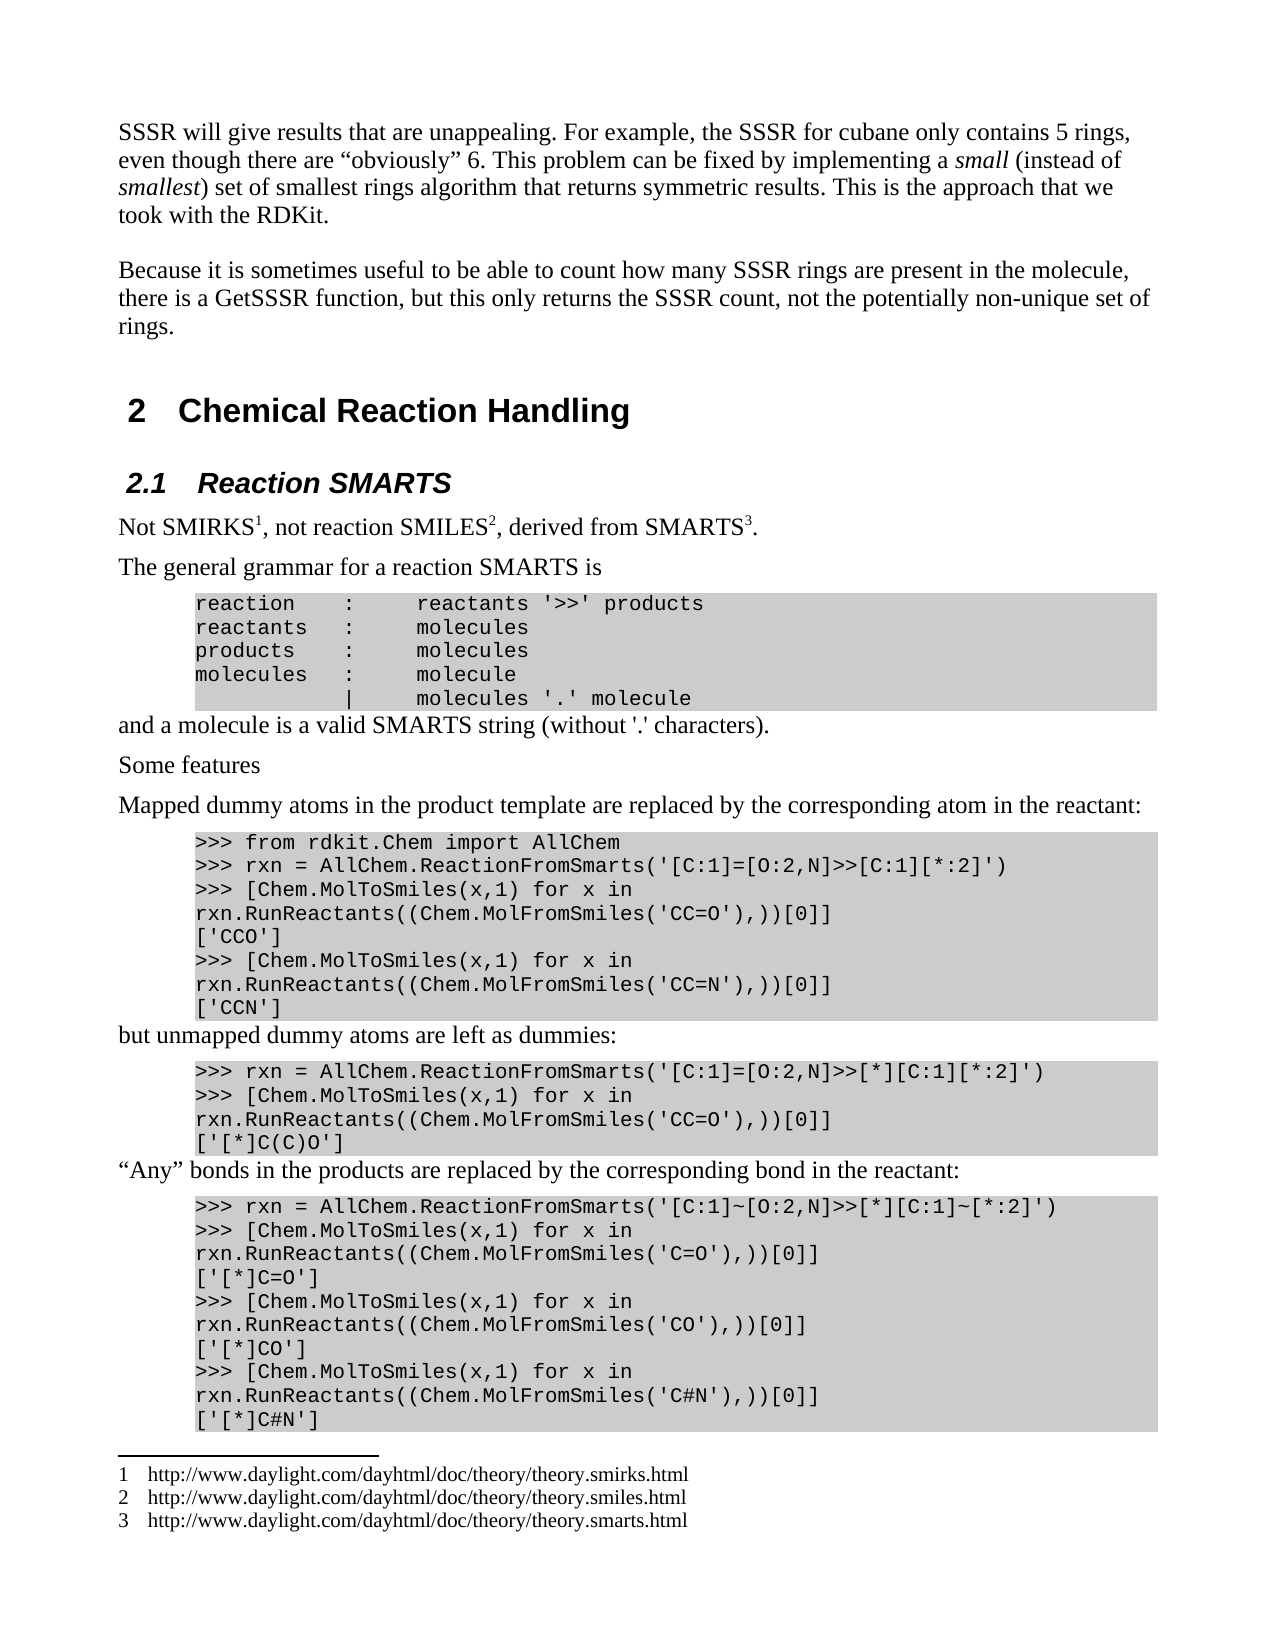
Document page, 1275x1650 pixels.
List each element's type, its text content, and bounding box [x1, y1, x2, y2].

text but unmapped dummy atoms are left as dummies: [118, 1021, 1157, 1049]
text http://www.daylight.com/dayhtml/doc/theory/theory.smarts.html [118, 1509, 1157, 1532]
text http://www.daylight.com/dayhtml/doc/theory/theory.smiles.html [118, 1486, 1157, 1509]
text ['[*]CO'] [195, 1338, 1158, 1362]
text Not SMIRKS, not reaction SMILES, derived from SMARTS. [118, 513, 1157, 540]
text ['CCO'] [195, 926, 1158, 950]
subtitle Reaction SMARTS [118, 467, 1157, 500]
text >>> rxn = AllChem.ReactionFromSmarts('[C:1]=[O:2,N]>>[C:1][*:2]') [195, 856, 1158, 879]
text and a molecule is a valid SMARTS string (without '.' characters). [118, 711, 1157, 739]
text SSSR will give results that are unappealing. For example, the SSSR for cubane only contains 5 rings, even though there are “obviously” 6. This problem can be fixed by implementing a small (instead of smallest) set of smallest rings algorithm that returns symmetric results. This is the approach that we took with the RDKit. [118, 118, 1157, 229]
text The general grammar for a reaction SMARTS is [118, 553, 1157, 581]
text >>> from rdkit.Chem import AllChem [195, 832, 1158, 856]
text molecules : molecule [195, 664, 1157, 688]
text reactants : molecules [195, 617, 1157, 640]
text >>> [Chem.MolToSmiles(x,1) for x in rxn.RunReactants((Chem.MolFromSmiles('CO'),))[0]] [195, 1291, 1158, 1338]
text >>> rxn = AllChem.ReactionFromSmarts('[C:1]~[O:2,N]>>[*][C:1]~[*:2]') [195, 1196, 1158, 1220]
text >>> [Chem.MolToSmiles(x,1) for x in rxn.RunReactants((Chem.MolFromSmiles('CC=O'),))[0]] [195, 1085, 1158, 1132]
text reaction : reactants '>>' products [195, 593, 1157, 617]
text Because it is sometimes useful to be able to count how many SSSR rings are present in the molecule, there is a GetSSSR function, but this only returns the SSSR count, not the potentially non-unique set of rings. [118, 257, 1157, 340]
text | molecules '.' molecule [195, 688, 1157, 711]
text http://www.daylight.com/dayhtml/doc/theory/theory.smirks.html [118, 1462, 1157, 1486]
subtitle Chemical Reaction Handling [118, 392, 1157, 430]
text Some features [118, 751, 1157, 779]
text ['[*]C#N'] [195, 1409, 1158, 1432]
text Mapped dummy atoms in the product template are replaced by the corresponding atom in the reactant: [118, 792, 1157, 819]
text ['[*]C(C)O'] [195, 1132, 1158, 1156]
text >>> [Chem.MolToSmiles(x,1) for x in rxn.RunReactants((Chem.MolFromSmiles('CC=N'),))[0]] [195, 950, 1158, 997]
text products : molecules [195, 640, 1157, 664]
text >>> [Chem.MolToSmiles(x,1) for x in rxn.RunReactants((Chem.MolFromSmiles('CC=O'),))[0]] [195, 879, 1158, 926]
text >>> rxn = AllChem.ReactionFromSmarts('[C:1]=[O:2,N]>>[*][C:1][*:2]') [195, 1061, 1158, 1085]
text ['CCN'] [195, 997, 1158, 1021]
text “Any” bonds in the products are replaced by the corresponding bond in the reactant: [118, 1156, 1157, 1183]
text ['[*]C=O'] [195, 1267, 1158, 1291]
text >>> [Chem.MolToSmiles(x,1) for x in rxn.RunReactants((Chem.MolFromSmiles('C=O'),))[0]] [195, 1220, 1158, 1267]
text >>> [Chem.MolToSmiles(x,1) for x in rxn.RunReactants((Chem.MolFromSmiles('C#N'),))[0]] [195, 1362, 1158, 1409]
